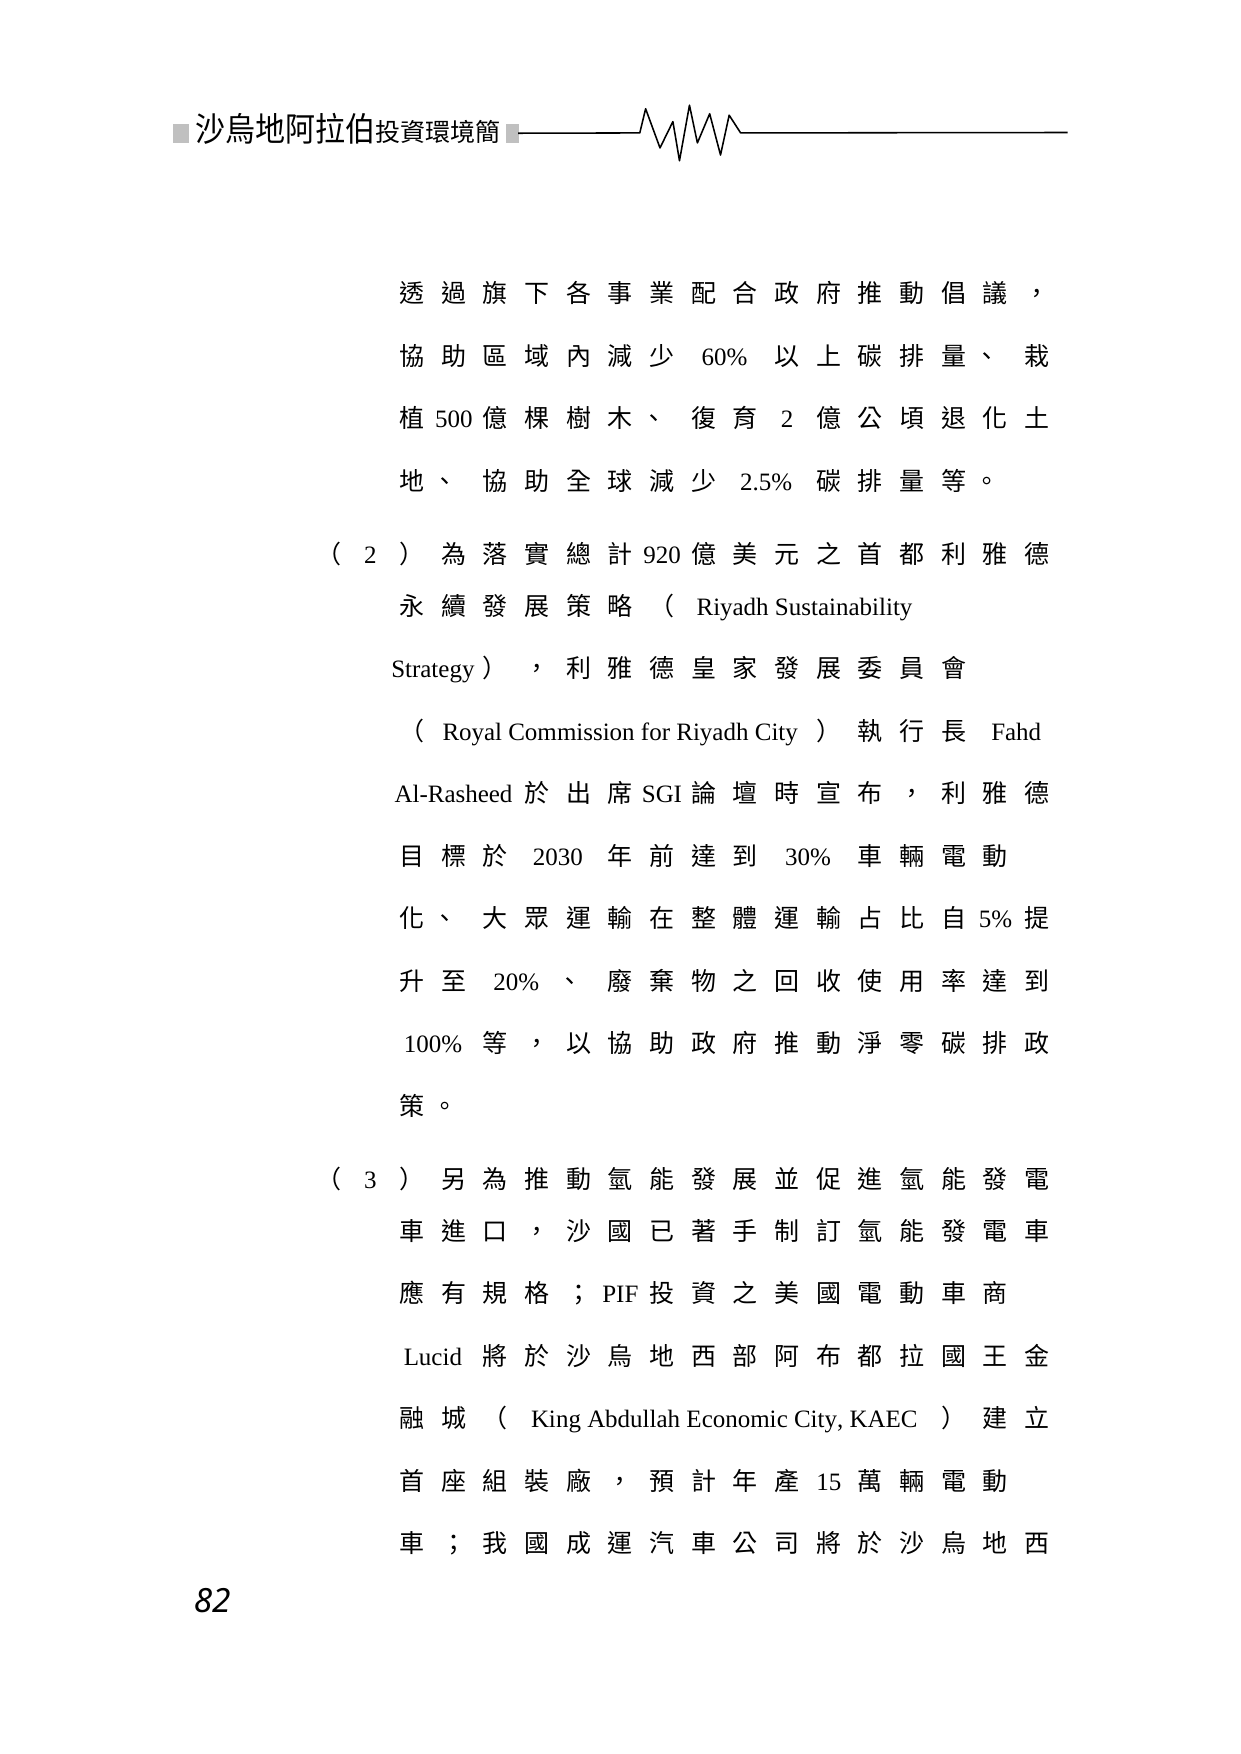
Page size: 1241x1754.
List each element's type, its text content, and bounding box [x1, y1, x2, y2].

text （2）為落實總計920億美元之首都利雅德永續發展策略（Riyadh Sustainability Strategy），利雅德皇家發展委員會（Royal Commission for Riyadh City）執行長Fahd Al-Rasheed於出席SGI論壇時宣布，利雅德目標於2030年前達到30%車輛電動化、大眾運輸在整體運輸占比自5%提升至20%、廢棄物之回收使用率達到100%等，以協助政府推動淨零碳排政策。 [306, 500, 1058, 1125]
text （3）另為推動氫能發展並促進氫能發電車進口，沙國已著手制訂氫能發電車應有規格；PIF投資之美國電動車商Lucid將於沙烏地西部阿布都拉國王金融城（King Abdullah Economic City, KAEC）建立首座組裝廠，預計年產15萬輛電動車；我國成運汽車公司將於沙烏地西 [306, 1125, 1058, 1563]
text 透過旗下各事業配合政府推動倡議，協助區域內減少60%以上碳排量、栽植500億棵樹木、復育2億公頃退化土地、協助全球減少2.5%碳排量等。 [306, 250, 1058, 500]
